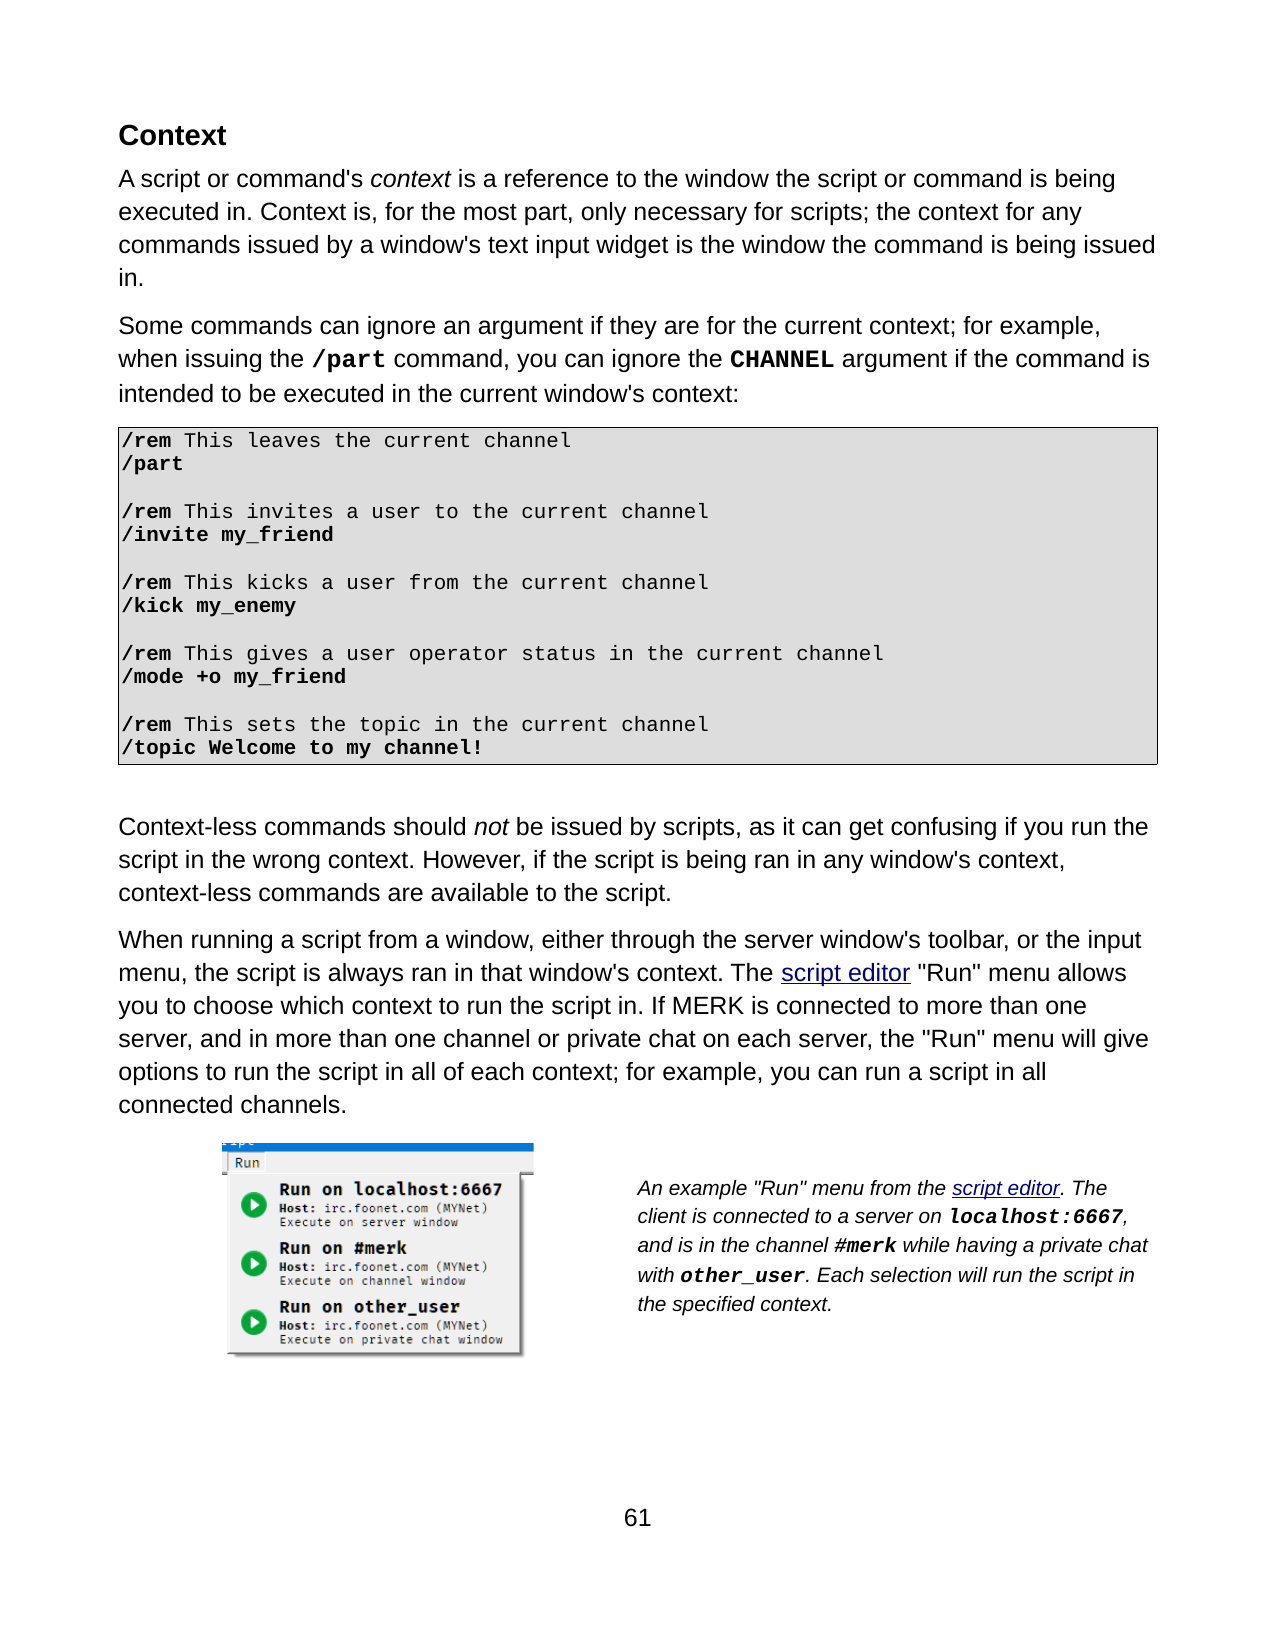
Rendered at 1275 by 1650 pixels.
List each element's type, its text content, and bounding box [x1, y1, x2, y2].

text Context-less commands should not be issued by scripts, as it can get confusing if you run the script in the wrong context. However, if the script is being ran in any window's context, context-less commands are available to the script. [118, 812, 1157, 906]
subtitle Context [118, 118, 1157, 152]
table_header An example "Run" menu from the script editor. The client is connected to a server on localhost:6667, and is in the channel #merk while having a private chat with other_user. Each selection will run the script in the specified context. [638, 1138, 1157, 1372]
text When running a script from a window, either through the server window's toolbar, or the input menu, the script is always ran in that window's context. The script editor "Run" menu allows you to choose which context to run the script in. If MERK is connected to more than one server, and in more than one channel or private chat on each server, the "Run" menu will give options to run the script in all of each context; for example, you can run a script in all connected channels. [118, 925, 1157, 1119]
text A script or command's context is a reference to the window the script or command is being executed in. Context is, for the most part, only necessary for scripts; the context for any commands issued by a window's text input widget is the window the command is being issued in. [118, 164, 1157, 292]
text Some commands can ignore an argument if they are for the current context; for example, when issuing the /part command, you can ignore the CHANNEL argument if the command is intended to be executed in the current window's context: [118, 311, 1157, 408]
table_header [118, 1138, 637, 1372]
picture [222, 1143, 534, 1367]
table_header /rem This leaves the current channel /part /rem This invites a user to the current channel /invite my_friend /rem This kicks a user from the current channel /kick my_enemy /rem This gives a user operator status in the current channel /mode +o my_friend /rem This sets the topic in the current channel /topic Welcome to my channel! [119, 428, 1157, 764]
